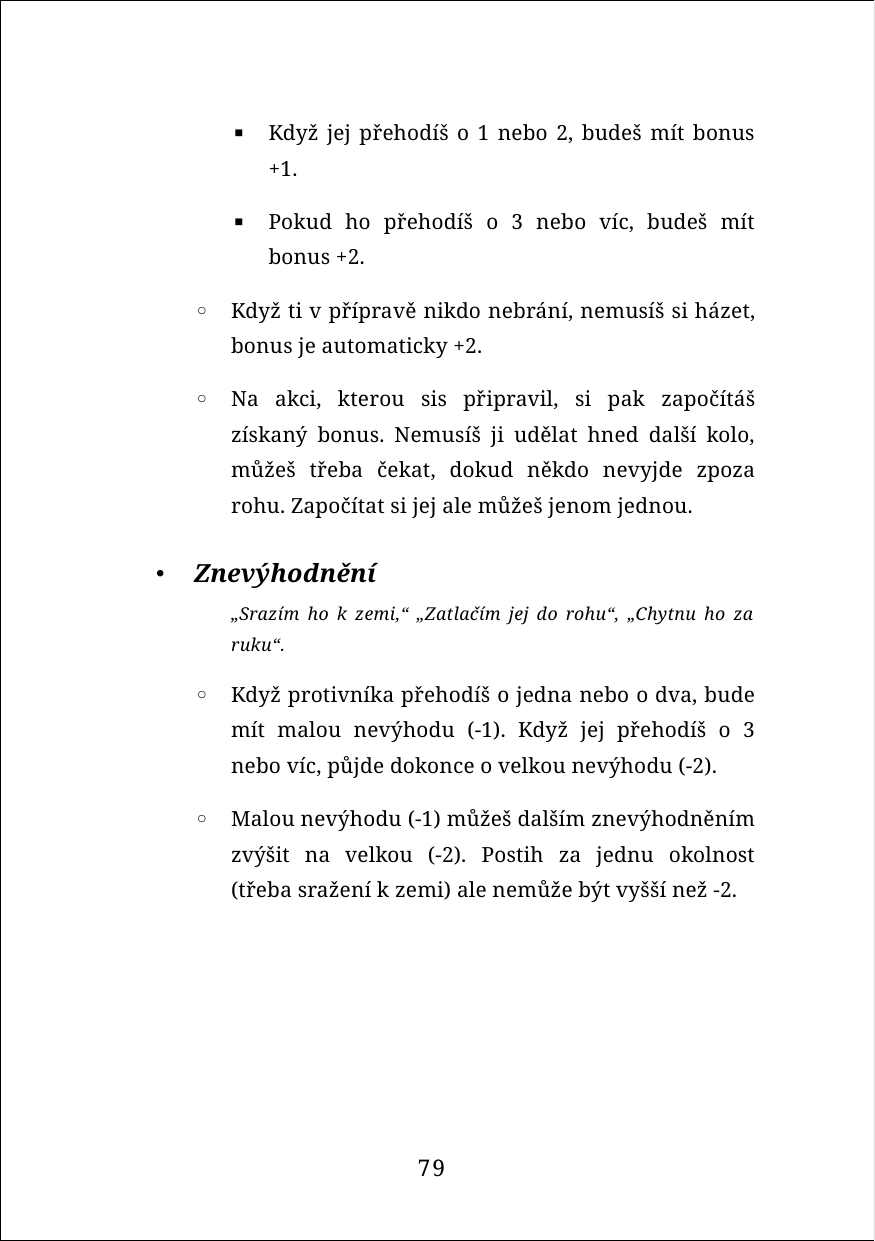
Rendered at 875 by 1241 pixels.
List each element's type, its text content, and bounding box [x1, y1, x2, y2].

list Když ti v přípravě nikdo nebrání, nemusíš si házet, bonus je automaticky +2. [193, 296, 756, 360]
list Když jej přehodíš o 1 nebo 2, budeš mít bonus +1. [231, 118, 756, 182]
list Pokud ho přehodíš o 3 nebo víc, budeš mít bonus +2. [231, 207, 756, 271]
list Na akci, kterou sis připravil, si pak započítáš získaný bonus. Nemusíš ji udělat hned další kolo, můžeš třeba čekat, dokud někdo nevyjde zpoza rohu. Započítat si jej ale můžeš jenom jednou. [193, 384, 756, 519]
subtitle Znevýhodnění [156, 556, 756, 590]
list Když protivníka přehodíš o jedna nebo o dva, bude mít malou nevýhodu (-1). Když jej přehodíš o 3 nebo víc, půjde dokonce o velkou nevýhodu (-2). [193, 680, 756, 779]
list Malou nevýhodu (-1) můžeš dalším znevýhodněním zvýšit na velkou (-2). Postih za jednu okolnost (třeba sražení k zemi) ale nemůže být vyšší než -2. [193, 804, 756, 904]
list „Srazím ho k zemi,“ „Zatlačím jej do rohu“, „Chytnu ho za ruku“. [193, 602, 756, 656]
